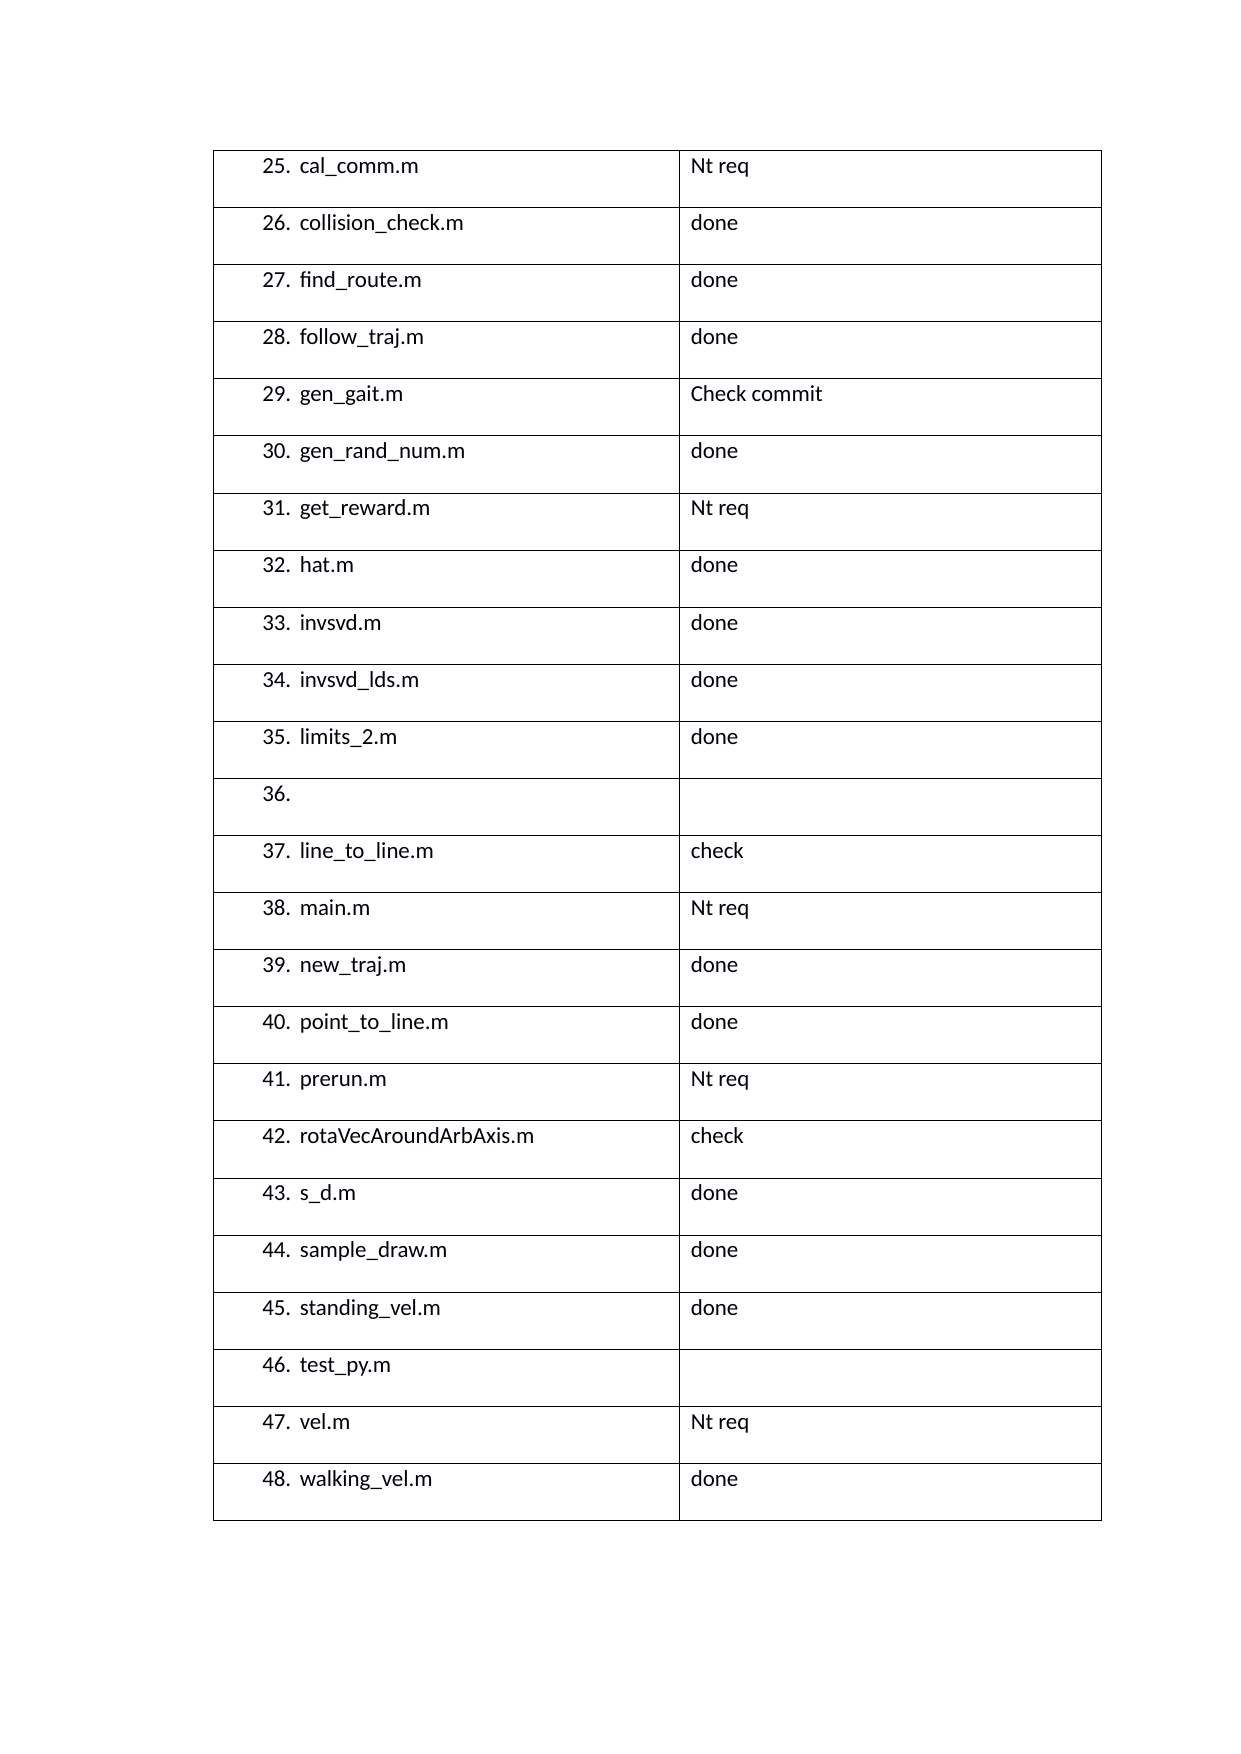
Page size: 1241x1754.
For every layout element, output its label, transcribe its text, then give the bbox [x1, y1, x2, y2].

table_cell done [680, 1007, 1101, 1063]
table_cell s_d.m [214, 1179, 679, 1234]
table_cell done [680, 265, 1101, 321]
table_cell done [680, 436, 1101, 492]
table_cell collision_check.m [214, 208, 679, 264]
table_cell done [680, 322, 1101, 378]
table_cell test_py.m [214, 1350, 679, 1406]
table_cell [680, 779, 1101, 835]
table_cell done [680, 1236, 1101, 1292]
table_cell gen_gait.m [214, 379, 679, 435]
table_cell Nt req [680, 494, 1101, 549]
table_cell done [680, 608, 1101, 664]
table_cell gen_rand_num.m [214, 436, 679, 492]
table_cell done [680, 1179, 1101, 1234]
table_cell line_to_line.m [214, 836, 679, 892]
table_cell Check commit [680, 379, 1101, 435]
table_cell check [680, 836, 1101, 892]
table_cell done [680, 208, 1101, 264]
table_cell done [680, 1293, 1101, 1349]
table_cell [680, 1350, 1101, 1406]
table_cell new_traj.m [214, 950, 679, 1006]
table_cell [214, 779, 679, 835]
table_cell vel.m [214, 1407, 679, 1463]
table_cell main.m [214, 893, 679, 949]
table_cell done [680, 665, 1101, 721]
table_cell invsvd_lds.m [214, 665, 679, 721]
table_cell limits_2.m [214, 722, 679, 778]
table_cell get_reward.m [214, 494, 679, 549]
table_cell prerun.m [214, 1064, 679, 1120]
table_cell done [680, 551, 1101, 607]
table_cell invsvd.m [214, 608, 679, 664]
table_cell point_to_line.m [214, 1007, 679, 1063]
table_cell cal_comm.m [214, 151, 679, 207]
table_cell sample_draw.m [214, 1236, 679, 1292]
table_cell standing_vel.m [214, 1293, 679, 1349]
table_cell follow_traj.m [214, 322, 679, 378]
table_cell find_route.m [214, 265, 679, 321]
table_cell hat.m [214, 551, 679, 607]
table_cell Nt req [680, 893, 1101, 949]
table_cell Nt req [680, 151, 1101, 207]
table_cell check [680, 1121, 1101, 1177]
table_cell rotaVecAroundArbAxis.m [214, 1121, 679, 1177]
table_cell done [680, 950, 1101, 1006]
table_cell done [680, 1464, 1101, 1520]
table_cell Nt req [680, 1407, 1101, 1463]
table_cell done [680, 722, 1101, 778]
table_cell walking_vel.m [214, 1464, 679, 1520]
table_cell Nt req [680, 1064, 1101, 1120]
